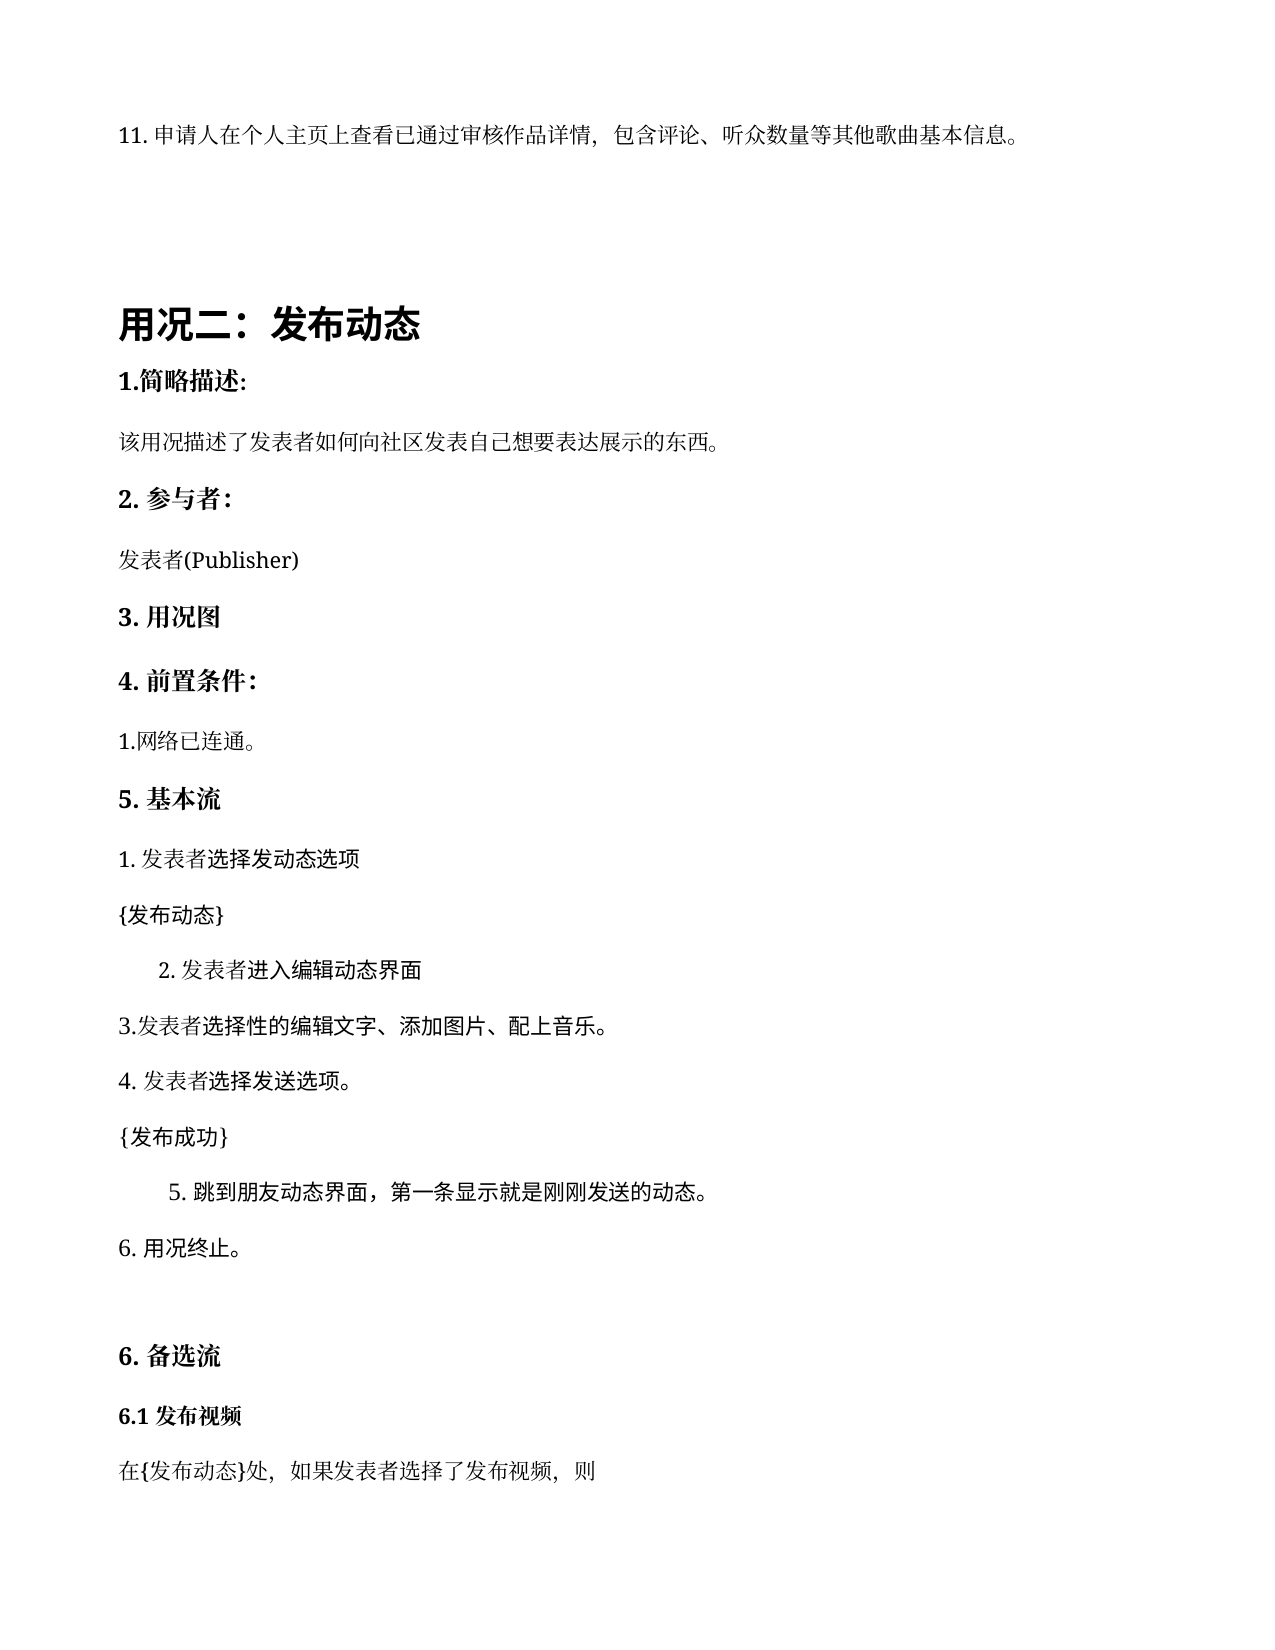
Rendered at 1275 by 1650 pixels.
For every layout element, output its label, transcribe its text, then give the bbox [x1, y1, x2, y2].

subtitle 用况二：发布动态 [118, 294, 1157, 349]
text 11. 申请人在个人主页上查看已通过审核作品详情，包含评论、听众数量等其他歌曲基本信息。 [118, 118, 1157, 150]
text 6. 备选流 [118, 1336, 1157, 1372]
text 3. 用况图 [118, 598, 1157, 634]
text 该用况描述了发表者如何向社区发表自己想要表达展示的东西。 [118, 425, 1157, 456]
text 6. 用况终止。 [118, 1231, 1157, 1262]
text {发布动态} [118, 898, 1157, 930]
text 发表者(Publisher) [118, 543, 1157, 574]
text 在{发布动态}处，如果发表者选择了发布视频，则 [118, 1454, 1157, 1486]
text {发布成功} [118, 1120, 1157, 1151]
text 5. 跳到朋友动态界面，第一条显示就是刚刚发送的动态。 [118, 1175, 1157, 1207]
text 2. 参与者： [118, 480, 1157, 516]
text 1.网络已连通。 [118, 724, 1157, 756]
text 1. 发表者选择发动态选项 [118, 842, 1157, 874]
text 4. 发表者选择发送选项。 [118, 1064, 1157, 1096]
text 3.发表者选择性的编辑文字、添加图片、配上音乐。 [118, 1009, 1157, 1041]
text 2. 发表者进入编辑动态界面 [118, 953, 1157, 985]
text 6.1 发布视频 [118, 1399, 1157, 1431]
text 4. 前置条件： [118, 661, 1157, 697]
text 5. 基本流 [118, 779, 1157, 815]
text 1.简略描述: [118, 362, 1157, 398]
